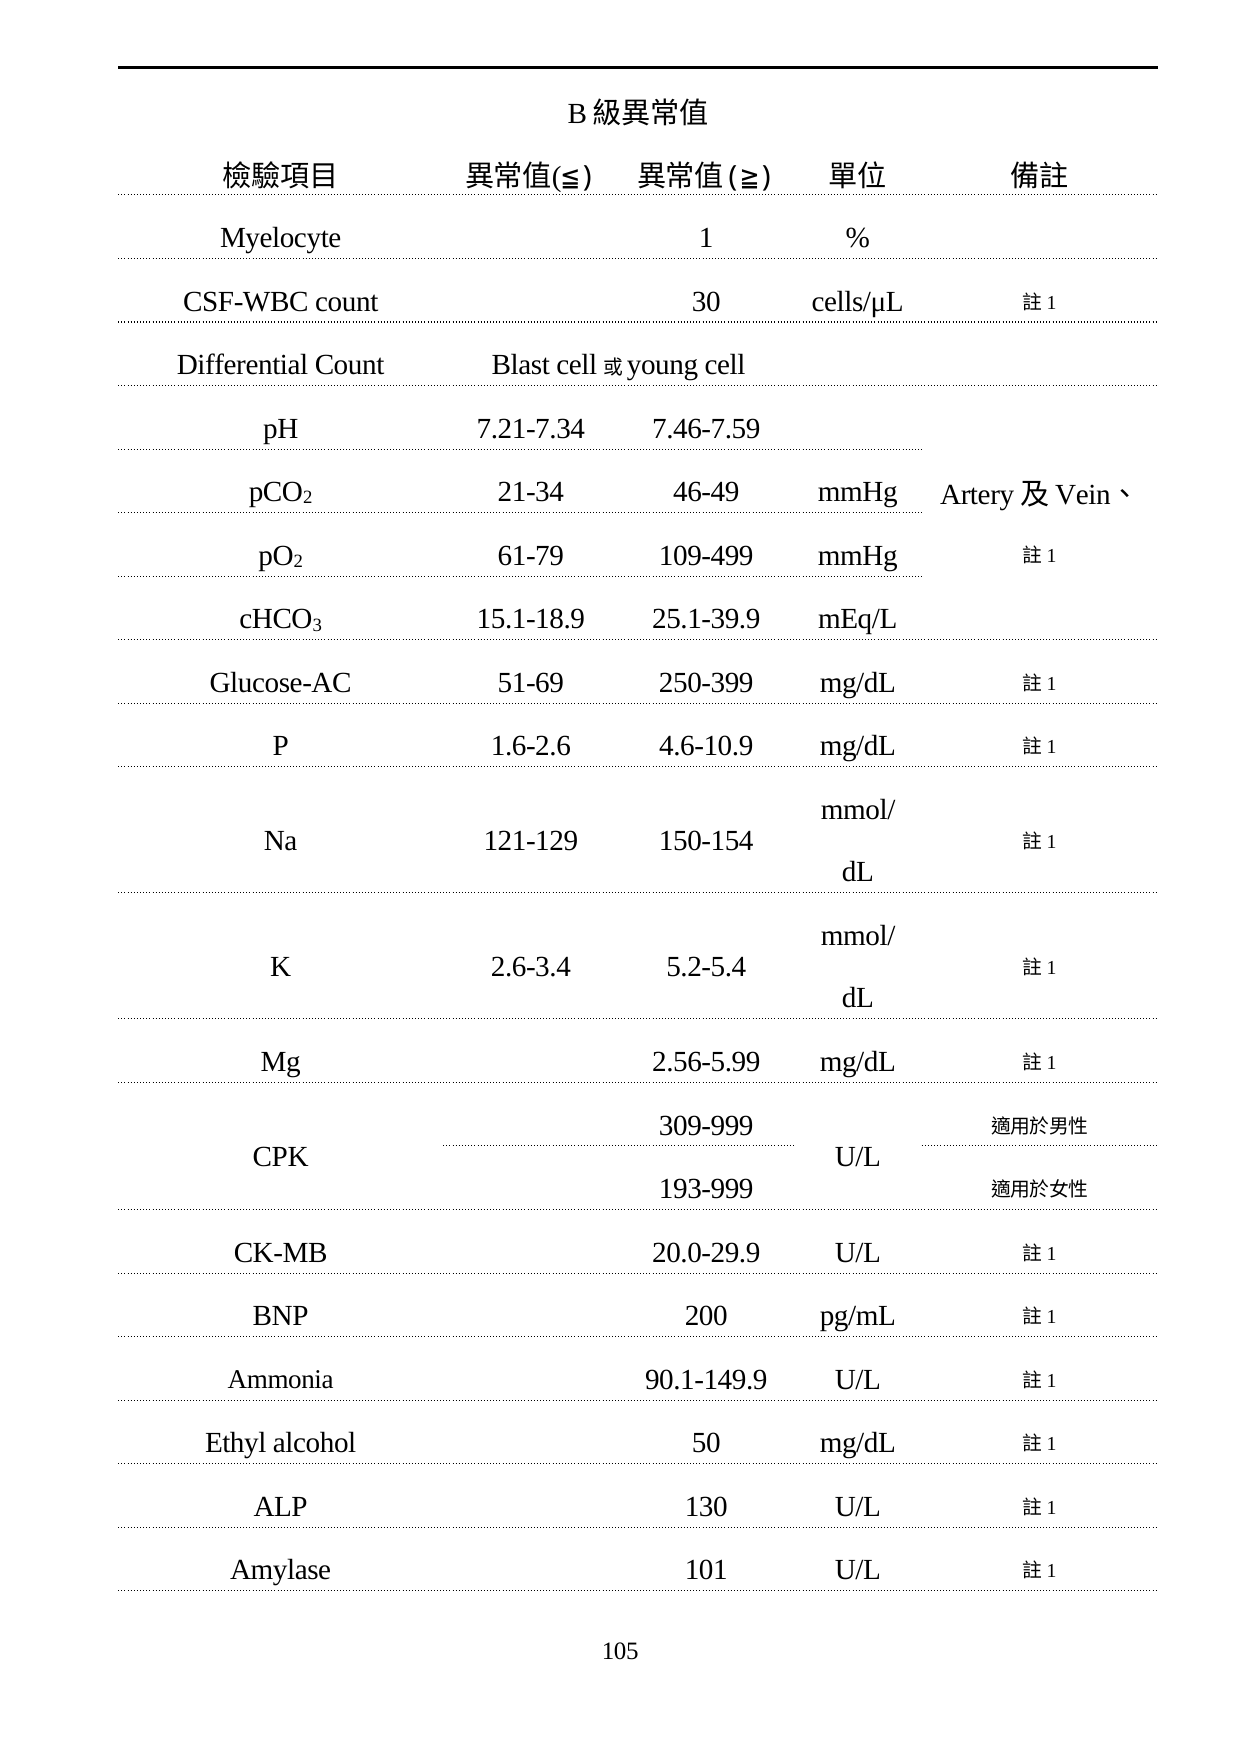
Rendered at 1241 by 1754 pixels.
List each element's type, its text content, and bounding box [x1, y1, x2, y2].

table_cell [443, 1527, 618, 1590]
table_cell 註1 [922, 258, 1158, 321]
table_cell U/L [794, 1336, 922, 1399]
table_cell pCO2 [118, 449, 443, 512]
table_cell 註1 [922, 892, 1158, 1018]
table_cell [794, 385, 922, 448]
table_cell [443, 1209, 618, 1272]
table_cell 25.1-39.9 [619, 576, 794, 639]
table_cell 7.21-7.34 [443, 385, 618, 448]
table_cell ALP [118, 1463, 443, 1527]
table_cell 異常值(≧) [619, 132, 794, 194]
table_cell [443, 1018, 618, 1082]
table_cell 61-79 [443, 512, 618, 576]
table_cell pO2 [118, 512, 443, 576]
table_cell % [794, 194, 922, 258]
table_cell 註1 [922, 1018, 1158, 1082]
table_cell mg/dL [794, 1018, 922, 1082]
table_cell [922, 321, 1158, 385]
table_cell BNP [118, 1273, 443, 1336]
table_cell mmol/dL [794, 892, 922, 1018]
table_cell Myelocyte [118, 194, 443, 258]
table_cell 註1 [922, 1273, 1158, 1336]
table_cell 註1 [922, 703, 1158, 766]
table_cell 15.1-18.9 [443, 576, 618, 639]
table_cell Ethyl alcohol [118, 1400, 443, 1463]
table_cell 註1 [922, 1209, 1158, 1272]
table_cell 2.6-3.4 [443, 892, 618, 1018]
table_cell 150-154 [619, 766, 794, 892]
table_cell U/L [794, 1463, 922, 1527]
table_cell 備註 [922, 132, 1158, 194]
table_cell mEq/L [794, 576, 922, 639]
table_cell mmHg [794, 512, 922, 576]
table_cell mmol/dL [794, 766, 922, 892]
table_cell mmHg [794, 449, 922, 512]
table_cell U/L [794, 1527, 922, 1590]
table_cell U/L [794, 1209, 922, 1272]
table_cell Ammonia [118, 1336, 443, 1399]
table_cell 2.56-5.99 [619, 1018, 794, 1082]
table_cell K [118, 892, 443, 1018]
table_cell 註1 [922, 1336, 1158, 1399]
table_header B級異常值 [118, 69, 1158, 132]
table_cell [922, 194, 1158, 258]
table_cell [443, 1400, 618, 1463]
table_cell Glucose-AC [118, 639, 443, 703]
table_cell 30 [619, 258, 794, 321]
table_cell U/L [794, 1082, 922, 1209]
table_cell [443, 1082, 618, 1145]
table_cell [443, 1336, 618, 1399]
table_cell 1.6-2.6 [443, 703, 618, 766]
table_cell 異常值(≦) [443, 132, 618, 194]
table_cell 121-129 [443, 766, 618, 892]
table_cell pg/mL [794, 1273, 922, 1336]
table_cell 193-999 [619, 1145, 794, 1209]
table_cell 1 [619, 194, 794, 258]
table_cell 50 [619, 1400, 794, 1463]
table_cell 5.2-5.4 [619, 892, 794, 1018]
table_cell Na [118, 766, 443, 892]
table_cell 4.6-10.9 [619, 703, 794, 766]
table_cell 適用於男性 [922, 1082, 1158, 1145]
table_cell 101 [619, 1527, 794, 1590]
table_cell 註1 [922, 1463, 1158, 1527]
table_cell Blast cell或young cell [443, 321, 794, 385]
table_cell Mg [118, 1018, 443, 1082]
table_cell cells/μL [794, 258, 922, 321]
table_cell Artery及Vein、 註1 [922, 385, 1158, 639]
table_cell 註1 [922, 1400, 1158, 1463]
table_cell 309-999 [619, 1082, 794, 1145]
table_cell 7.46-7.59 [619, 385, 794, 448]
table_cell 20.0-29.9 [619, 1209, 794, 1272]
table_cell 檢驗項目 [118, 132, 443, 194]
table_cell [443, 1463, 618, 1527]
table_cell 90.1-149.9 [619, 1336, 794, 1399]
table_cell 250-399 [619, 639, 794, 703]
table_cell cHCO3 [118, 576, 443, 639]
table_cell pH [118, 385, 443, 448]
table_cell 註1 [922, 639, 1158, 703]
table_cell 單位 [794, 132, 922, 194]
table_cell [794, 321, 922, 385]
table_cell 109-499 [619, 512, 794, 576]
table_cell 46-49 [619, 449, 794, 512]
table_cell 註1 [922, 1527, 1158, 1590]
table_cell mg/dL [794, 639, 922, 703]
table_cell 適用於女性 [922, 1145, 1158, 1209]
table_cell [443, 1273, 618, 1336]
table_cell Differential Count [118, 321, 443, 385]
table_cell CPK [118, 1082, 443, 1209]
table_cell mg/dL [794, 703, 922, 766]
table_cell 21-34 [443, 449, 618, 512]
table_cell [443, 1145, 618, 1209]
table_cell 200 [619, 1273, 794, 1336]
table_cell 51-69 [443, 639, 618, 703]
table_cell mg/dL [794, 1400, 922, 1463]
table_cell Amylase [118, 1527, 443, 1590]
table_cell P [118, 703, 443, 766]
table_cell CK-MB [118, 1209, 443, 1272]
table_cell CSF-WBC count [118, 258, 443, 321]
table_cell [443, 258, 618, 321]
table_cell [443, 194, 618, 258]
table_cell 130 [619, 1463, 794, 1527]
table_cell 註1 [922, 766, 1158, 892]
